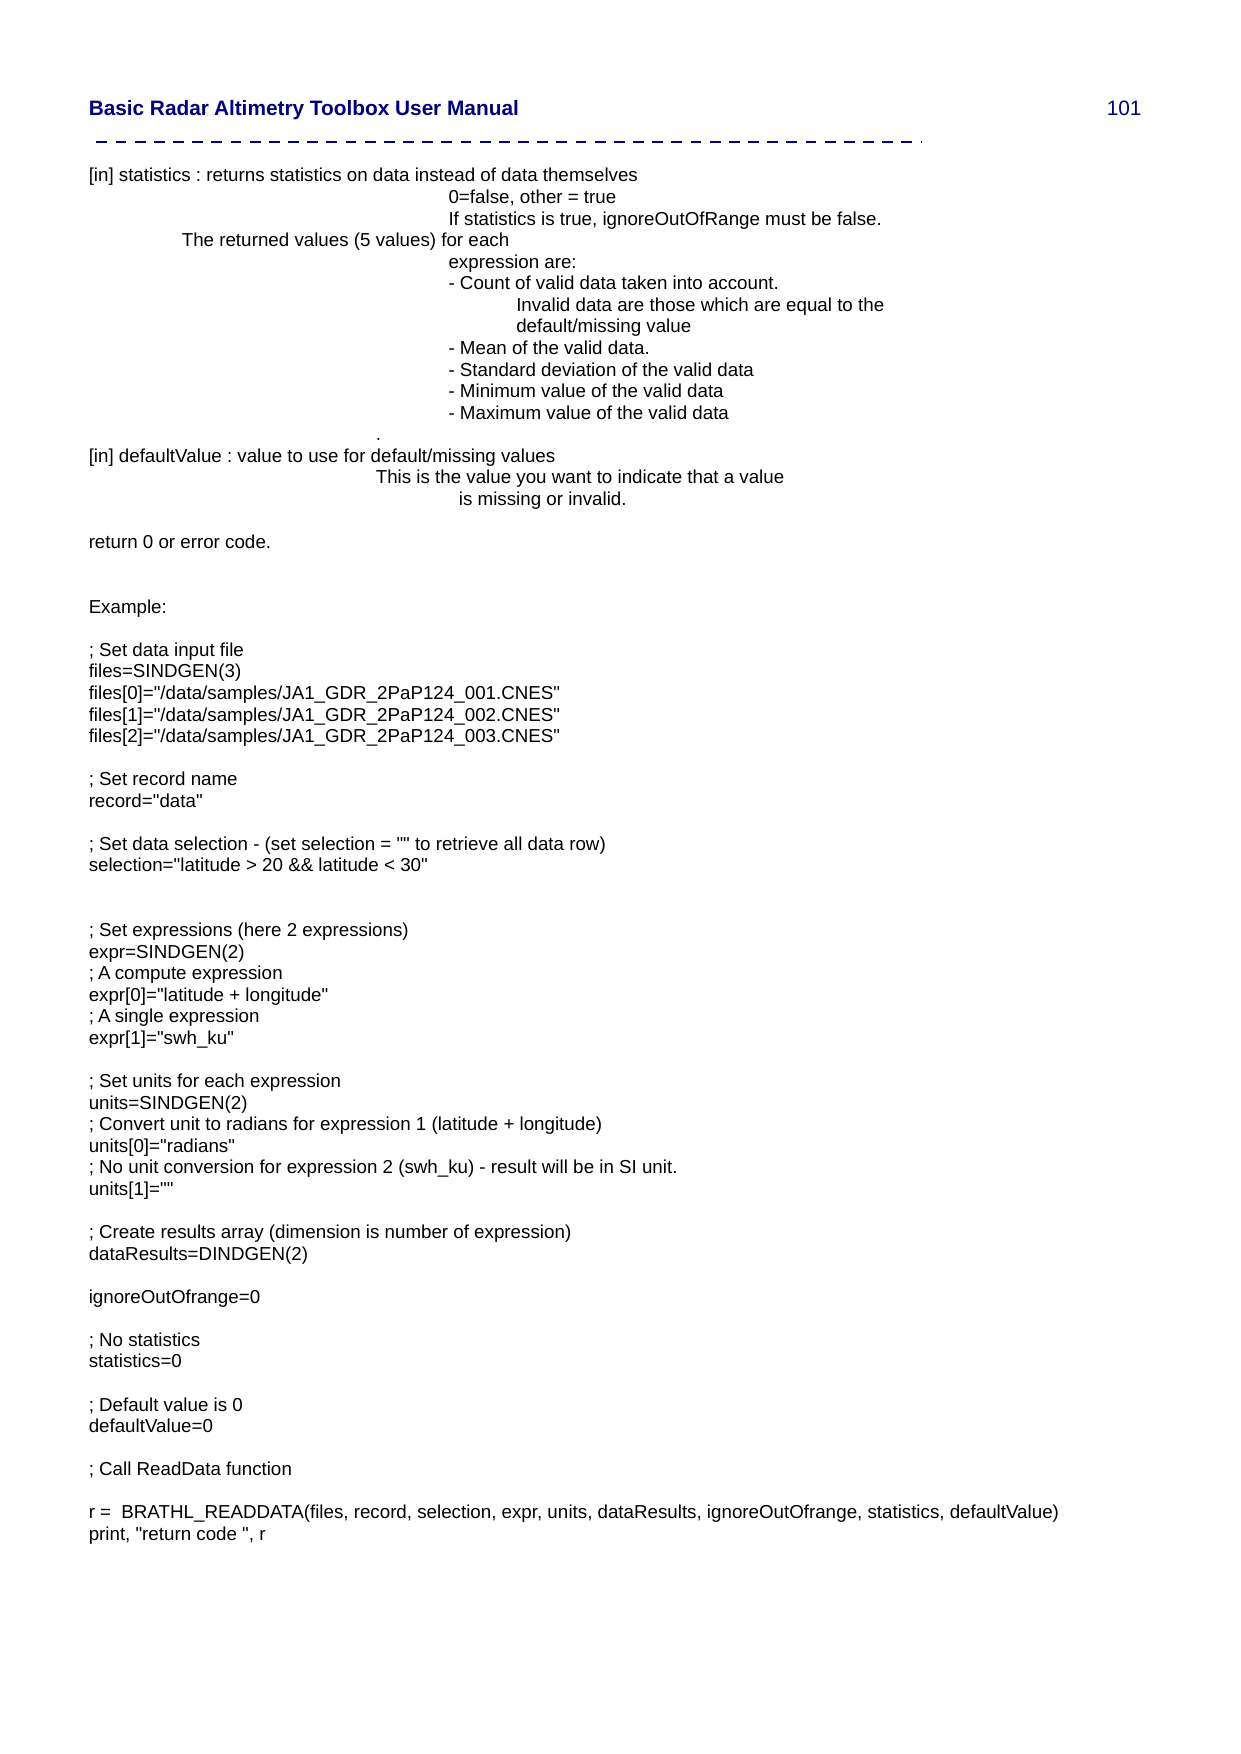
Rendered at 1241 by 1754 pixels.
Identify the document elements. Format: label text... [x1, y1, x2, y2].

text ; Create results array (dimension is number of expression) [88, 1221, 1152, 1242]
text expr[0]="latitude + longitude" [88, 984, 1152, 1005]
text ; Set data selection - (set selection = "" to retrieve all data row) [88, 833, 1152, 854]
text record="data" [88, 789, 1152, 811]
text ignoreOutOfrange=0 [88, 1286, 1152, 1307]
text ; Default value is 0 [88, 1393, 1152, 1415]
text units[1]="" [88, 1178, 1152, 1199]
text . [88, 423, 1152, 444]
text ; Set record name [88, 768, 1152, 789]
text This is the value you want to indicate that a value [88, 466, 1152, 488]
text - Minimum value of the valid data [88, 380, 1152, 401]
text units=SINDGEN(2) [88, 1091, 1152, 1113]
text Example: [88, 596, 1152, 617]
text - Maximum value of the valid data [88, 401, 1152, 423]
text units[0]="radians" [88, 1134, 1152, 1156]
text expr=SINDGEN(2) [88, 941, 1152, 962]
text files=SINDGEN(3) [88, 660, 1152, 682]
text ; No statistics [88, 1329, 1152, 1350]
text r = BRATHL_READDATA(files, record, selection, expr, units, dataResults, ignoreOutOfrange, statistics, defaultValue) [88, 1501, 1152, 1523]
text return 0 or error code. [88, 531, 1152, 552]
text ; Call ReadData function [88, 1458, 1152, 1479]
text is missing or invalid. [88, 488, 1152, 509]
text statistics=0 [88, 1350, 1152, 1372]
text - Count of valid data taken into account. [88, 272, 1152, 294]
text expr[1]="swh_ku" [88, 1027, 1152, 1048]
text [in] statistics : returns statistics on data instead of data themselves [88, 164, 1152, 186]
text ; Set expressions (here 2 expressions) [88, 919, 1152, 941]
text defaultValue=0 [88, 1415, 1152, 1436]
text dataResults=DINDGEN(2) [88, 1242, 1152, 1264]
text ; No unit conversion for expression 2 (swh_ku) - result will be in SI unit. [88, 1156, 1152, 1178]
text Invalid data are those which are equal to the [88, 294, 1152, 315]
text 0=false, other = true [88, 186, 1152, 207]
text default/missing value [88, 315, 1152, 337]
text - Standard deviation of the valid data [88, 358, 1152, 380]
text ; Set units for each expression [88, 1070, 1152, 1091]
text - Mean of the valid data. [88, 337, 1152, 358]
text If statistics is true, ignoreOutOfRange must be false. [88, 207, 1152, 229]
text ; A single expression [88, 1005, 1152, 1027]
text files[2]="/data/samples/JA1_GDR_2PaP124_003.CNES" [88, 725, 1152, 746]
text files[0]="/data/samples/JA1_GDR_2PaP124_001.CNES" [88, 682, 1152, 703]
text ; Convert unit to radians for expression 1 (latitude + longitude) [88, 1113, 1152, 1134]
text [in] defaultValue : value to use for default/missing values [88, 444, 1152, 466]
text files[1]="/data/samples/JA1_GDR_2PaP124_002.CNES" [88, 703, 1152, 725]
text expression are: [88, 251, 1152, 272]
text ; Set data input file [88, 639, 1152, 660]
text selection="latitude > 20 && latitude < 30" [88, 854, 1152, 876]
text The returned values (5 values) for each [88, 229, 1152, 251]
text ; A compute expression [88, 962, 1152, 984]
text print, "return code ", r [88, 1523, 1152, 1544]
